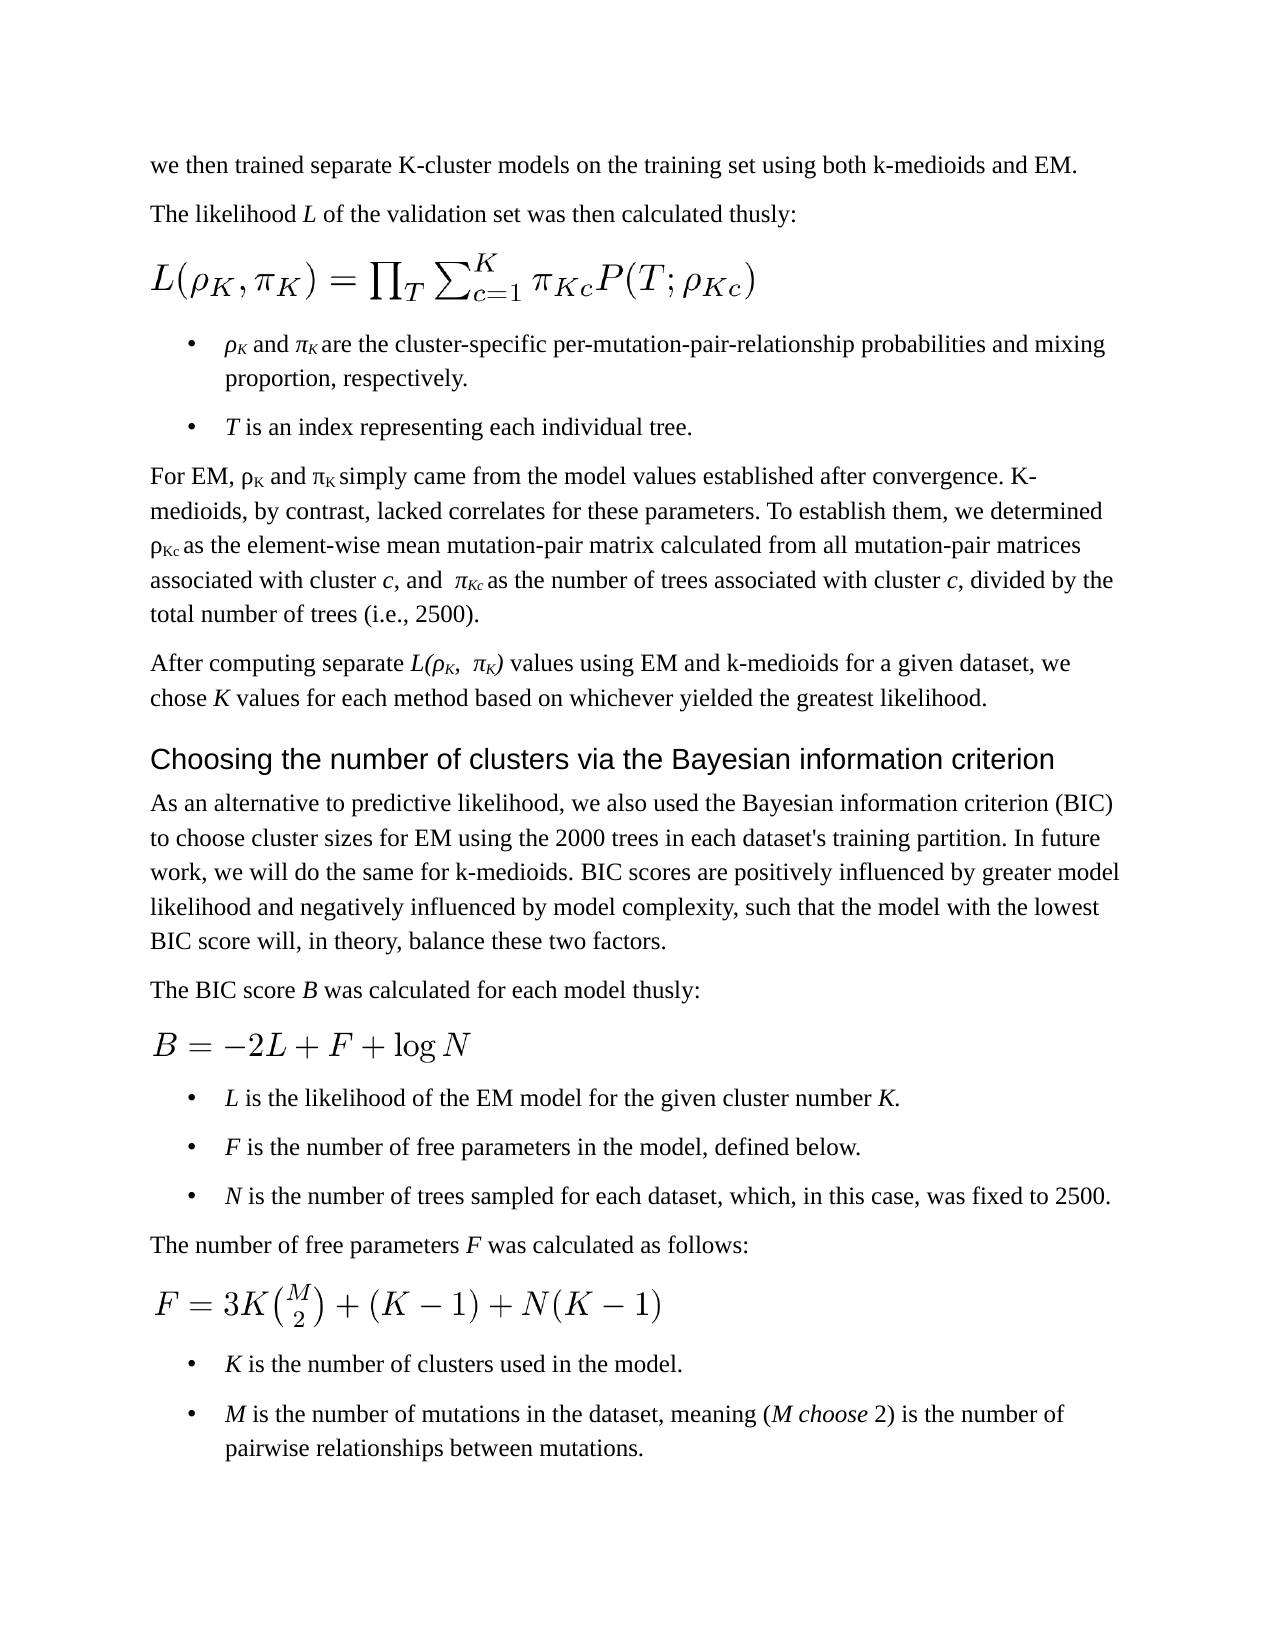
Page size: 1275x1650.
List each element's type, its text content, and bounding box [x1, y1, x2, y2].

list K is the number of clusters used in the model. [187, 1349, 1125, 1378]
text After computing separate L(ρK, πK) values using EM and k-medioids for a given dataset, we chose K values for each method based on whichever yielded the greatest likelihood. [150, 648, 1125, 712]
text The BIC score B was calculated for each model thusly: [150, 975, 1125, 1004]
text The likelihood L of the validation set was then calculated thusly: [150, 199, 1125, 228]
list F is the number of free parameters in the model, defined below. [187, 1132, 1125, 1161]
picture [150, 248, 765, 309]
list N is the number of trees sampled for each dataset, which, in this case, was fixed to 2500. [187, 1181, 1125, 1210]
subtitle Choosing the number of clusters via the Bayesian information criterion [150, 742, 1125, 776]
text For EM, ρK and πK simply came from the model values established after convergence. K-medioids, by contrast, lacked correlates for these parameters. To establish them, we determined ρKc as the element-wise mean mutation-pair matrix calculated from all mutation-pair matrices associated with cluster c, and πKc as the number of trees associated with cluster c, divided by the total number of trees (i.e., 2500). [150, 461, 1125, 628]
text we then trained separate K-cluster models on the training set using both k-medioids and EM. [150, 150, 1125, 179]
list L is the likelihood of the EM model for the given cluster number K. [187, 1083, 1125, 1112]
picture [150, 1279, 663, 1330]
list ρK and πK are the cluster-specific per-mutation-pair-relationship probabilities and mixing proportion, respectively. [187, 329, 1125, 392]
text As an alternative to predictive likelihood, we also used the Bayesian information criterion (BIC) to choose cluster sizes for EM using the 2000 trees in each dataset's training partition. In future work, we will do the same for k-medioids. BIC scores are positively influenced by greater model likelihood and negatively influenced by model complexity, such that the model with the lowest BIC score will, in theory, balance these two factors. [150, 788, 1125, 955]
text The number of free parameters F was calculated as follows: [150, 1230, 1125, 1259]
list M is the number of mutations in the dataset, meaning (M choose 2) is the number of pairwise relationships between mutations. [187, 1399, 1125, 1462]
picture [150, 1024, 474, 1063]
list T is an index representing each individual tree. [187, 412, 1125, 441]
